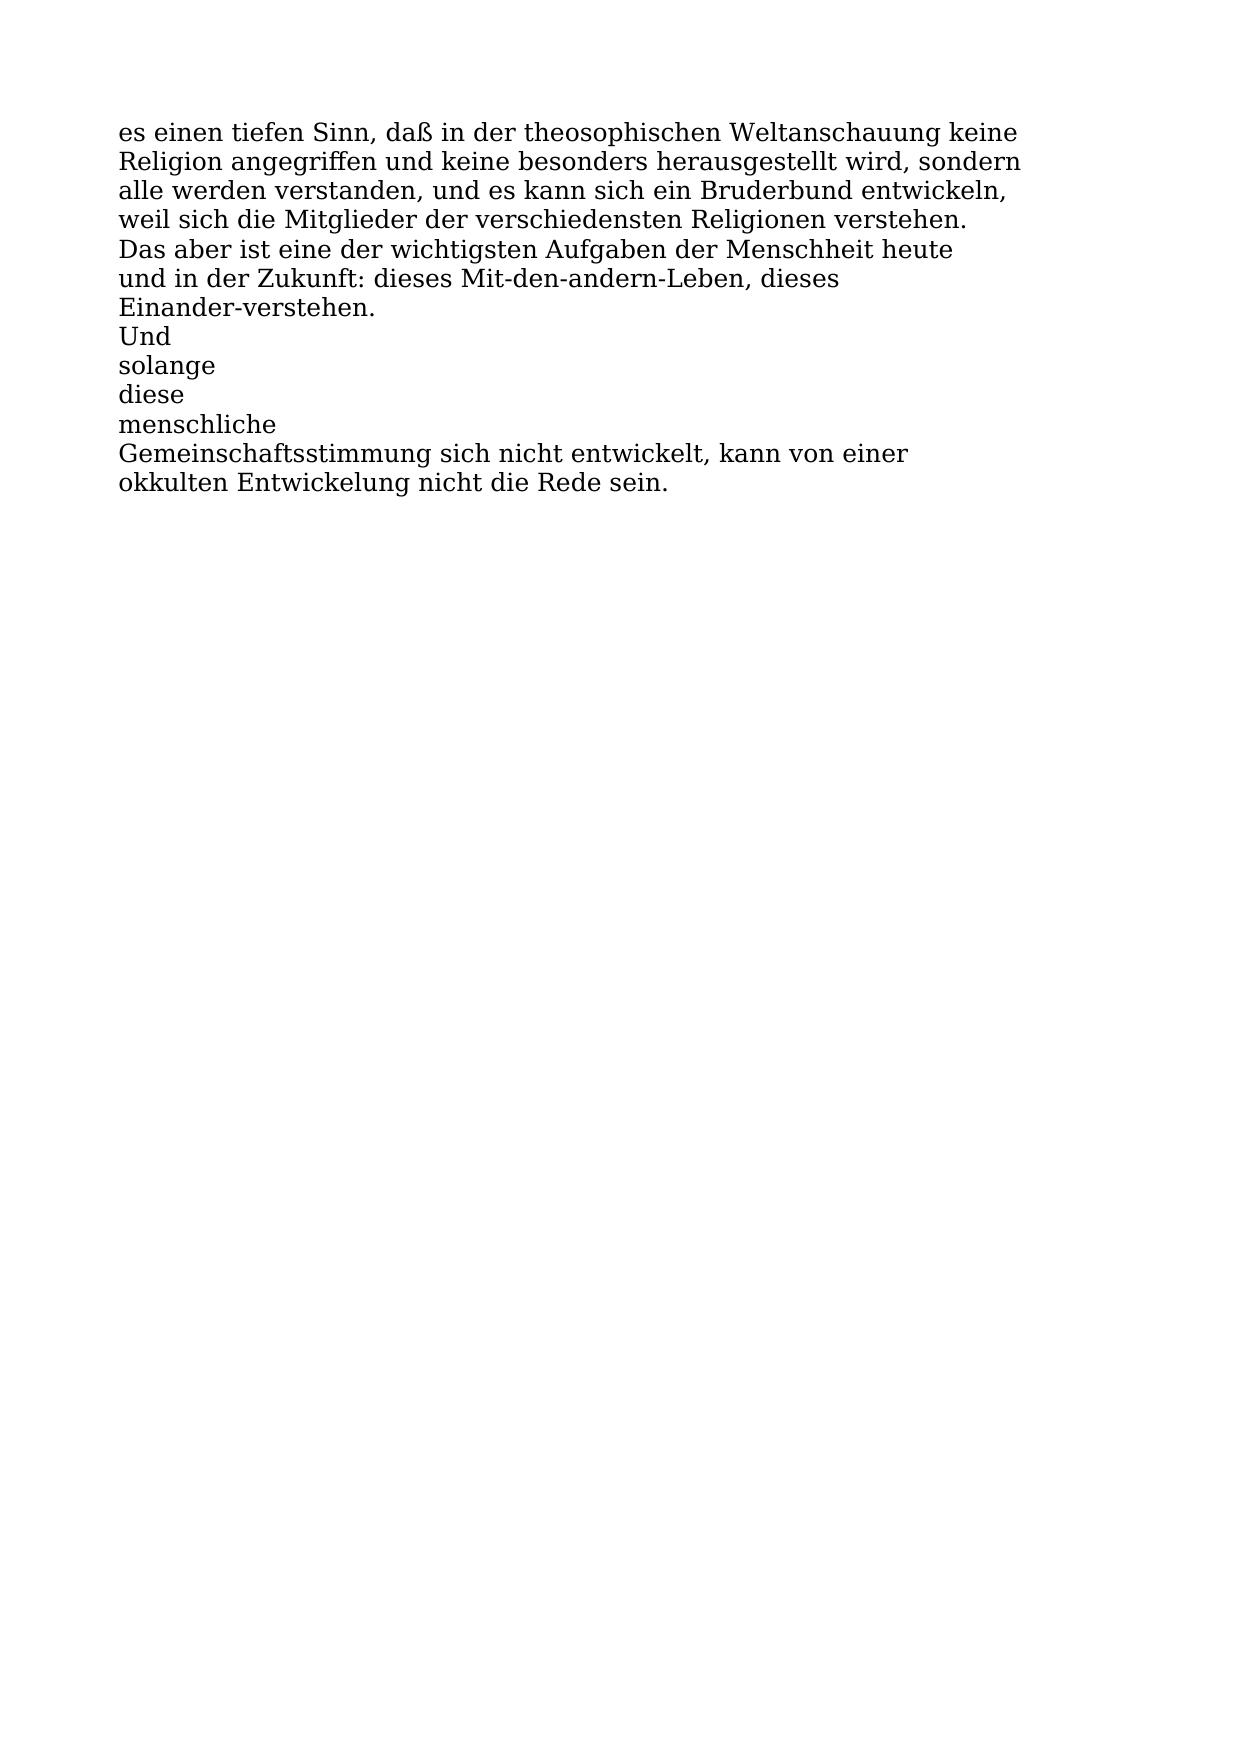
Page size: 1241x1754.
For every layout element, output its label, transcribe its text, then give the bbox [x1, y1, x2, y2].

text menschliche [118, 410, 1122, 439]
text solange [118, 351, 1122, 381]
text und in der Zukunft: dieses Mit-den-andern-Leben, dieses [118, 264, 1122, 293]
text Religion angegriffen und keine besonders herausgestellt wird, sondern [118, 147, 1122, 176]
text Und [118, 322, 1122, 351]
text okkulten Entwickelung nicht die Rede sein. [118, 468, 1122, 497]
text es einen tiefen Sinn, daß in der theosophischen Weltanschauung keine [118, 118, 1122, 147]
text weil sich die Mitglieder der verschiedensten Religionen verstehen. [118, 206, 1122, 235]
text Gemeinschaftsstimmung sich nicht entwickelt, kann von einer [118, 439, 1122, 468]
text Das aber ist eine der wichtigsten Aufgaben der Menschheit heute [118, 235, 1122, 264]
text diese [118, 381, 1122, 410]
text Einander-verstehen. [118, 293, 1122, 322]
text alle werden verstanden, und es kann sich ein Bruderbund entwickeln, [118, 176, 1122, 206]
